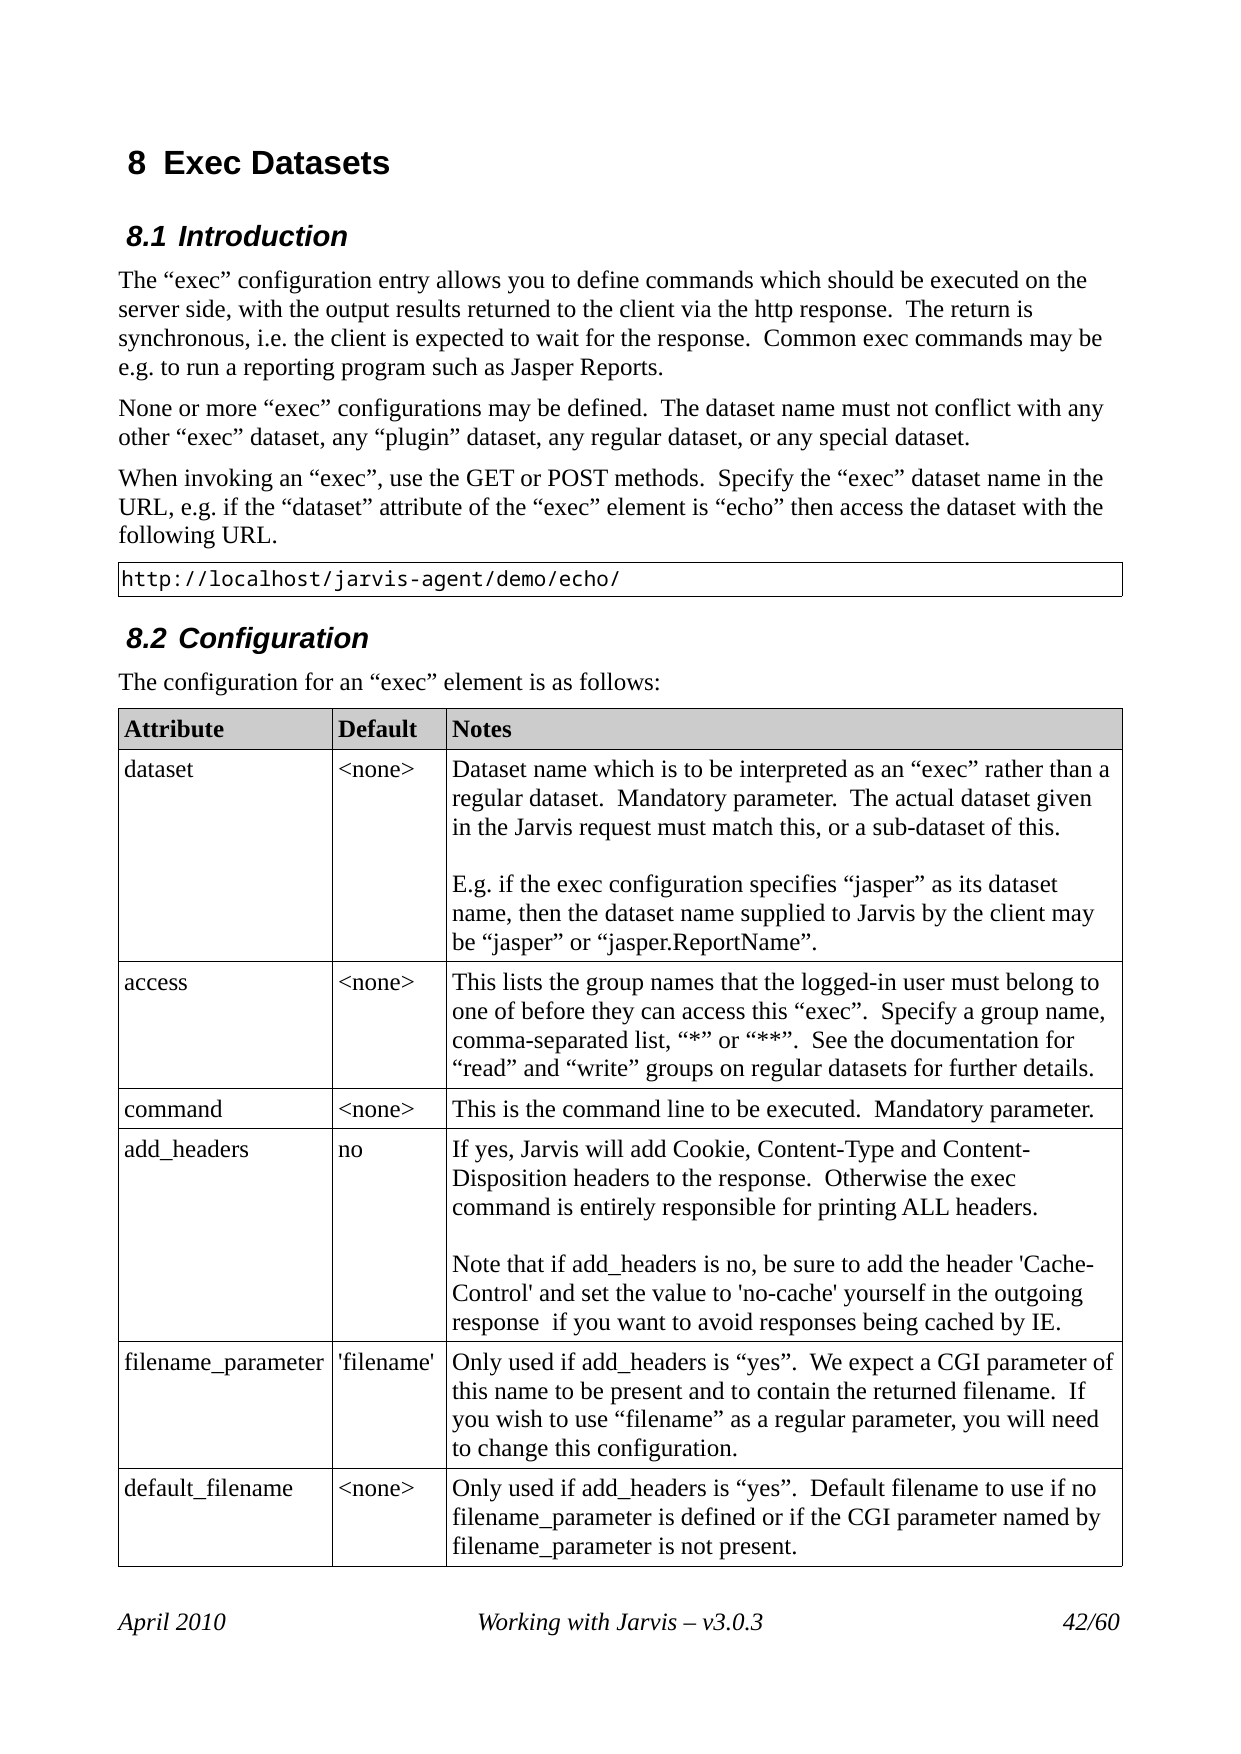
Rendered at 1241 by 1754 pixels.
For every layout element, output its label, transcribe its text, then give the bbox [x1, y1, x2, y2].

text The “exec” configuration entry allows you to define commands which should be executed on the server side, with the output results returned to the client via the http response. The return is synchronous, i.e. the client is expected to wait for the response. Common exec commands may be e.g. to run a reporting program such as Jasper Reports. [118, 265, 1122, 380]
table_cell command [119, 1089, 332, 1128]
subtitle Introduction [118, 219, 1122, 253]
table_header Default [333, 709, 446, 749]
table_cell This is the command line to be executed. Mandatory parameter. [447, 1089, 1122, 1128]
subtitle Exec Datasets [118, 143, 1122, 182]
table_cell add_headers [119, 1129, 332, 1341]
table_cell Only used if add_headers is “yes”. We expect a CGI parameter of this name to be present and to contain the returned filename. If you wish to use “filename” as a regular parameter, you will need to change this configuration. [447, 1342, 1122, 1468]
table_cell Only used if add_headers is “yes”. Default filename to use if no filename_parameter is defined or if the CGI parameter named by filename_parameter is not present. [447, 1469, 1122, 1566]
table_cell <none> [333, 750, 446, 961]
table_header Attribute [119, 709, 332, 749]
text http://localhost/jarvis-agent/demo/echo/ [119, 563, 1122, 596]
table_cell access [119, 962, 332, 1088]
text When invoking an “exec”, use the GET or POST methods. Specify the “exec” dataset name in the URL, e.g. if the “dataset” attribute of the “exec” element is “echo” then access the dataset with the following URL. [118, 463, 1122, 549]
table_cell <none> [333, 1089, 446, 1128]
table_cell <none> [333, 1469, 446, 1566]
table_cell <none> [333, 962, 446, 1088]
text The configuration for an “exec” element is as follows: [118, 667, 1122, 696]
table_cell This lists the group names that the logged-in user must belong to one of before they can access this “exec”. Specify a group name, comma-separated list, “*” or “**”. See the documentation for “read” and “write” groups on regular datasets for further details. [447, 962, 1122, 1088]
subtitle Configuration [118, 621, 1122, 654]
text None or more “exec” configurations may be defined. The dataset name must not conflict with any other “exec” dataset, any “plugin” dataset, any regular dataset, or any special dataset. [118, 393, 1122, 450]
table_header Notes [447, 709, 1122, 749]
table_cell dataset [119, 750, 332, 961]
table_cell default_filename [119, 1469, 332, 1566]
table_cell 'filename' [333, 1342, 446, 1468]
table_cell If yes, Jarvis will add Cookie, Content-Type and Content-Disposition headers to the response. Otherwise the exec command is entirely responsible for printing ALL headers. Note that if add_headers is no, be sure to add the header 'Cache-Control' and set the value to 'no-cache' yourself in the outgoing response if you want to avoid responses being cached by IE. [447, 1129, 1122, 1341]
table_cell no [333, 1129, 446, 1341]
table_cell Dataset name which is to be interpreted as an “exec” rather than a regular dataset. Mandatory parameter. The actual dataset given in the Jarvis request must match this, or a sub-dataset of this. E.g. if the exec configuration specifies “jasper” as its dataset name, then the dataset name supplied to Jarvis by the client may be “jasper” or “jasper.ReportName”. [447, 750, 1122, 961]
table_cell filename_parameter [119, 1342, 332, 1468]
